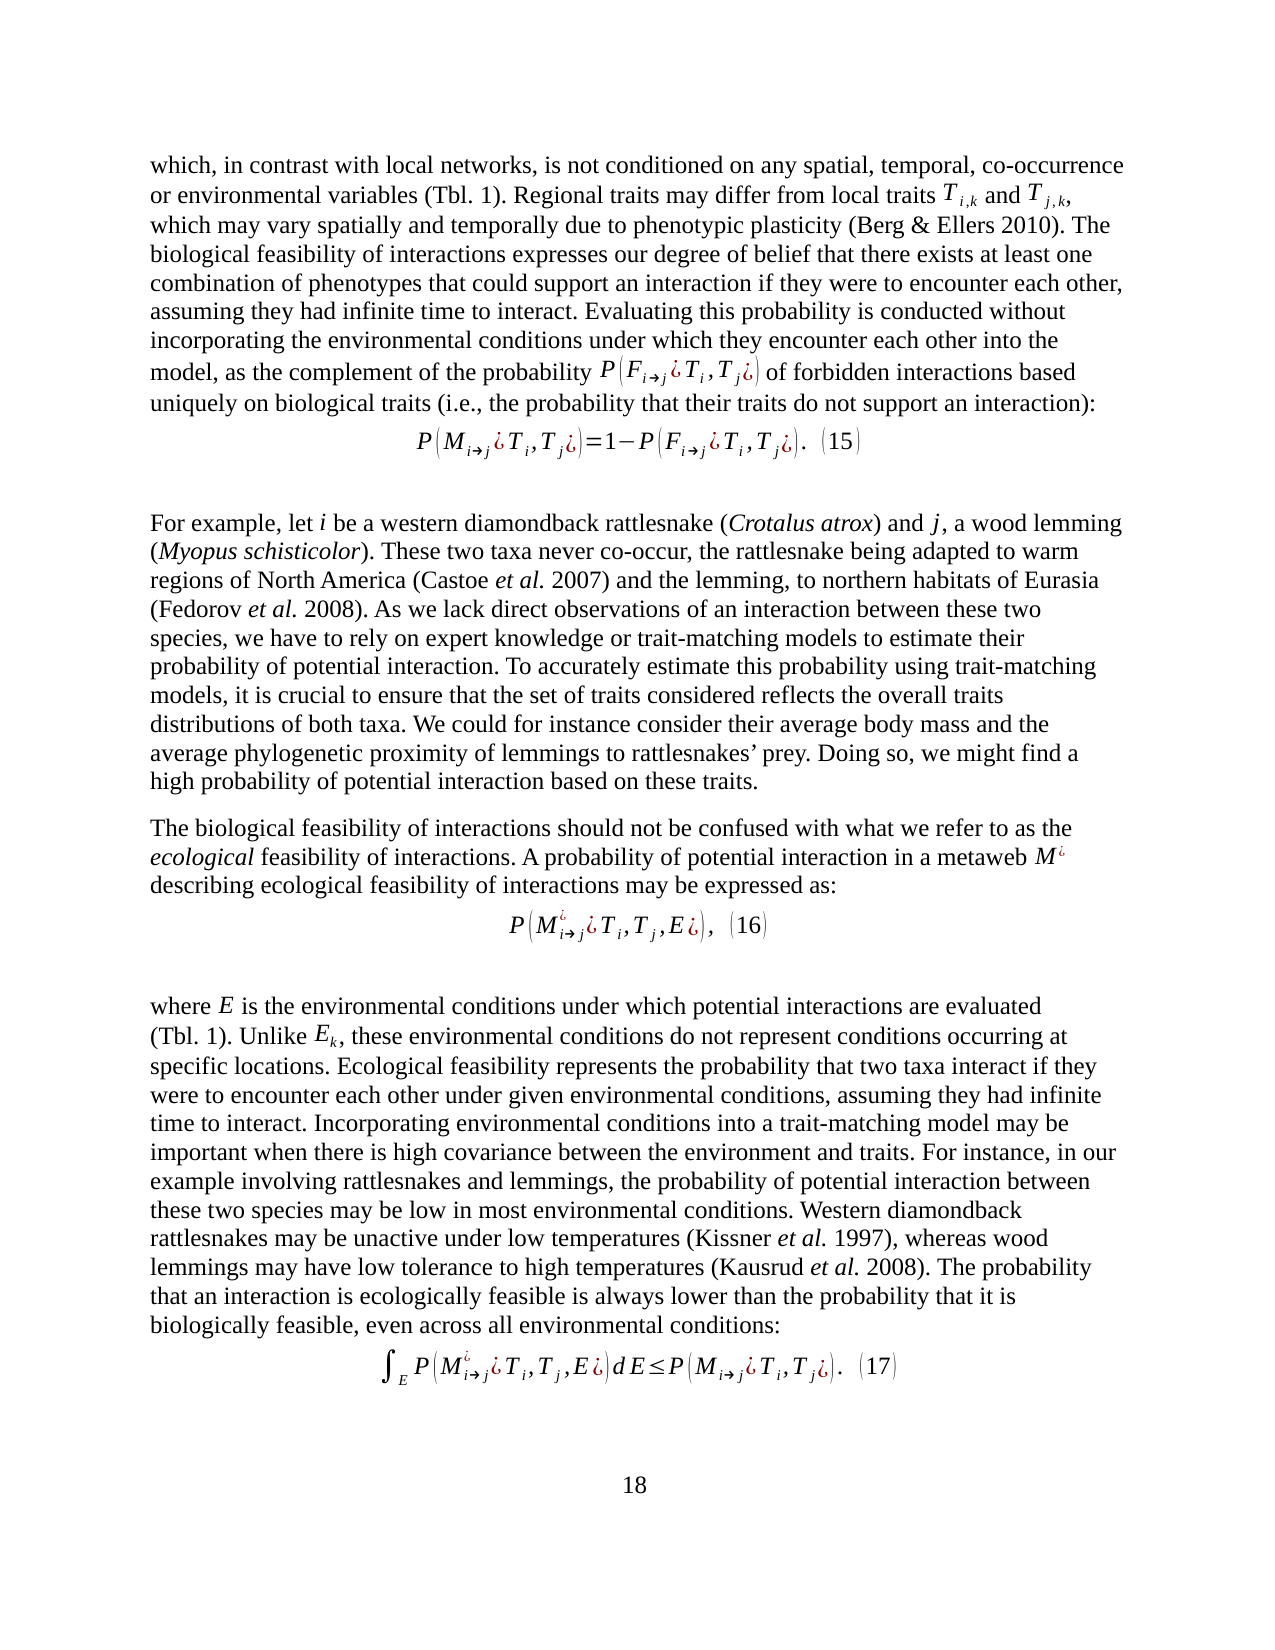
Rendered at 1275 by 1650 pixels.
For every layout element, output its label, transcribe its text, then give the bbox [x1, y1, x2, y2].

text where is the environmental conditions under which potential interactions are evaluated (Tbl. 1). Unlike , these environmental conditions do not represent conditions occurring at specific locations. Ecological feasibility represents the probability that two taxa interact if they were to encounter each other under given environmental conditions, assuming they had infinite time to interact. Incorporating environmental conditions into a trait-matching model may be important when there is high covariance between the environment and traits. For instance, in our example involving rattlesnakes and lemmings, the probability of potential interaction between these two species may be low in most environmental conditions. Western diamondback rattlesnakes may be unactive under low temperatures (Kissner et al. 1997), whereas wood lemmings may have low tolerance to high temperatures (Kausrud et al. 2008). The probability that an interaction is ecologically feasible is always lower than the probability that it is biologically feasible, even across all environmental conditions: [150, 991, 1125, 1338]
text which, in contrast with local networks, is not conditioned on any spatial, temporal, co-occurrence or environmental variables (Tbl. 1). Regional traits may differ from local traits and , which may vary spatially and temporally due to phenotypic plasticity (Berg & Ellers 2010). The biological feasibility of interactions expresses our degree of belief that there exists at least one combination of phenotypes that could support an interaction if they were to encounter each other, assuming they had infinite time to interact. Evaluating this probability is conducted without incorporating the environmental conditions under which they encounter each other into the model, as the complement of the probability of forbidden interactions based uniquely on biological traits (i.e., the probability that their traits do not support an interaction): [150, 150, 1125, 417]
text For example, let be a western diamondback rattlesnake (Crotalus atrox) and , a wood lemming (Myopus schisticolor). These two taxa never co-occur, the rattlesnake being adapted to warm regions of North America (Castoe et al. 2007) and the lemming, to northern habitats of Eurasia (Fedorov et al. 2008). As we lack direct observations of an interaction between these two species, we have to rely on expert knowledge or trait-matching models to estimate their probability of potential interaction. To accurately estimate this probability using trait-matching models, it is crucial to ensure that the set of traits considered reflects the overall traits distributions of both taxa. We could for instance consider their average body mass and the average phylogenetic proximity of lemmings to rattlesnakes’ prey. Doing so, we might find a high probability of potential interaction based on these traits. [150, 508, 1125, 795]
text The biological feasibility of interactions should not be confused with what we refer to as the ecological feasibility of interactions. A probability of potential interaction in a metaweb describing ecological feasibility of interactions may be expressed as: [150, 813, 1125, 899]
